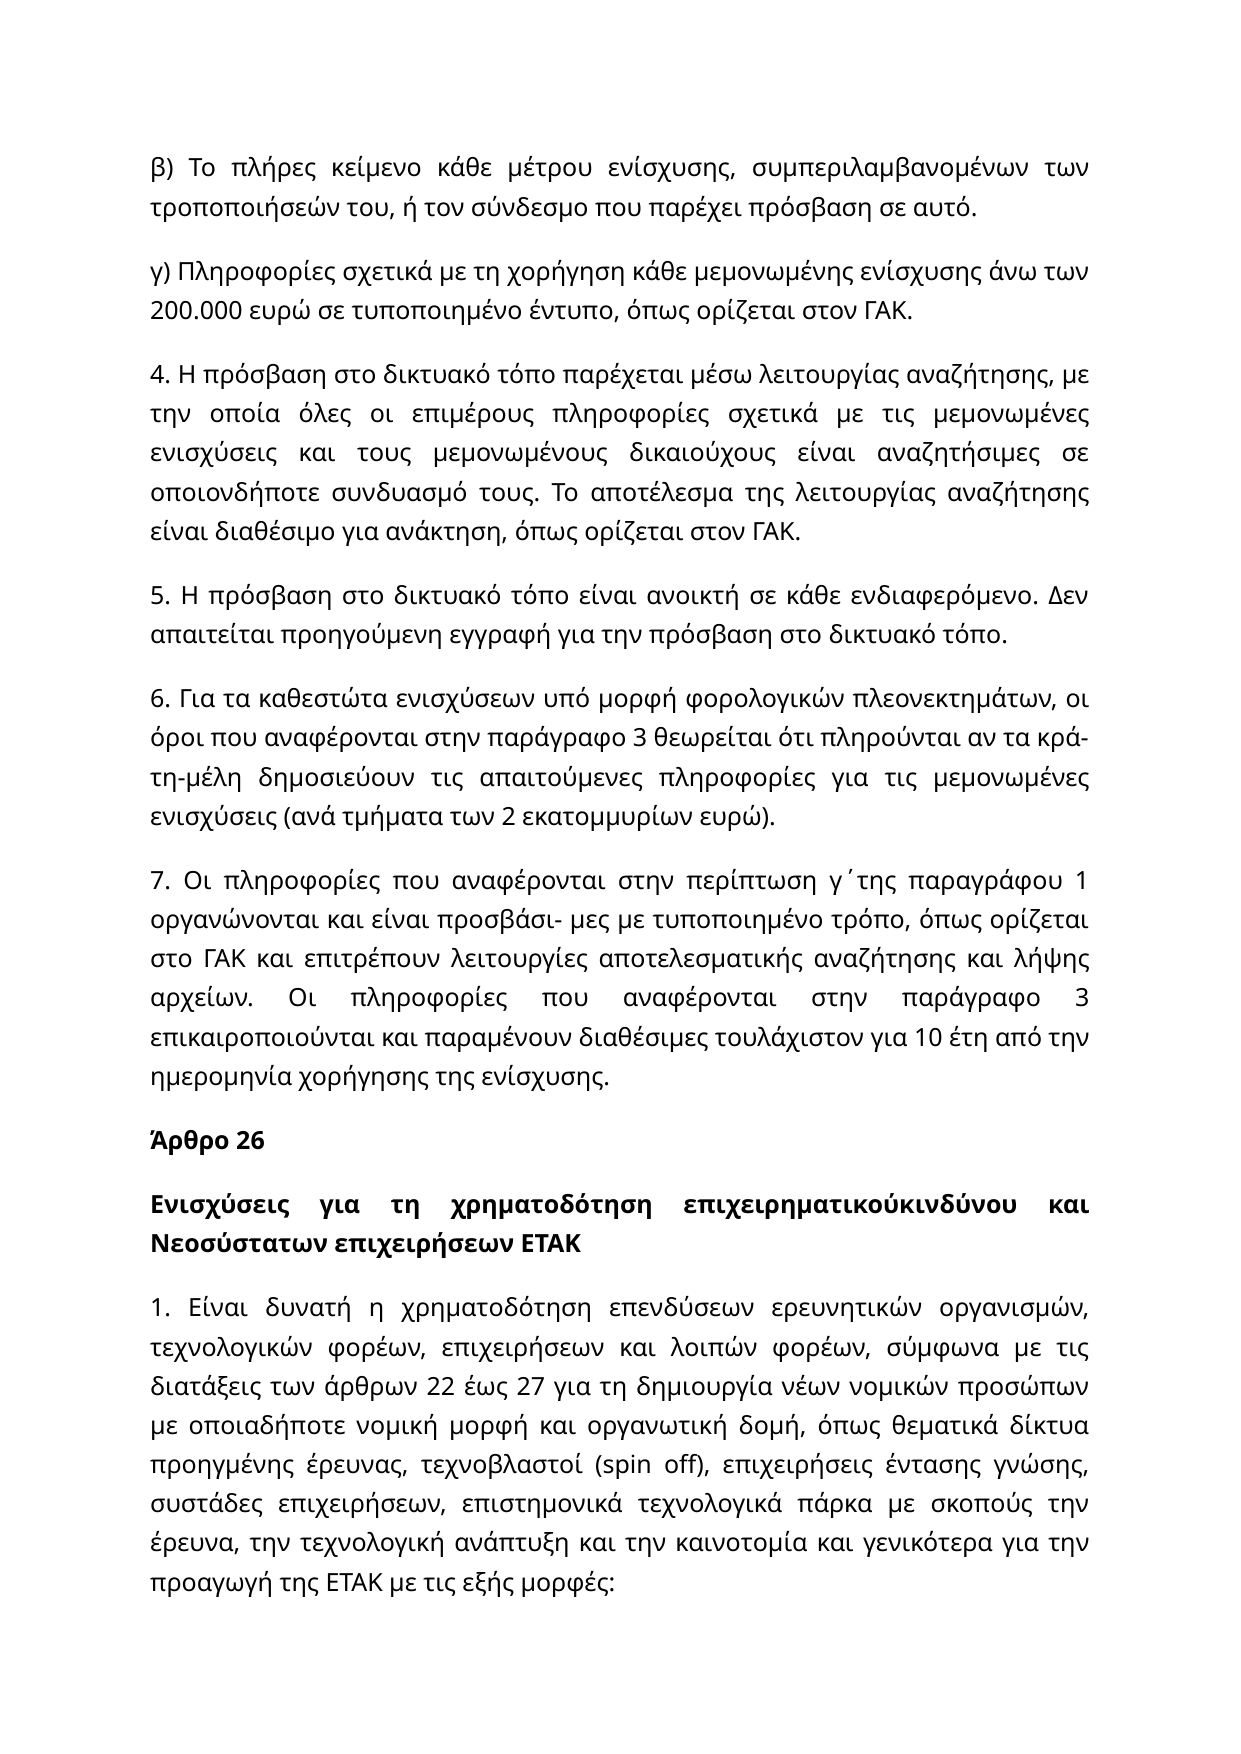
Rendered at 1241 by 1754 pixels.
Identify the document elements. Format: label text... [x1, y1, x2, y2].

text 5. Η πρόσβαση στο δικτυακό τόπο είναι ανοικτή σε κάθε ενδιαφερόμενο. Δεν απαιτείται προηγούμενη εγγραφή για την πρόσβαση στο δικτυακό τόπο. [150, 577, 1090, 651]
text 4. Η πρόσβαση στο δικτυακό τόπο παρέχεται μέσω λειτουργίας αναζήτησης, με την οποία όλες οι επιμέρους πληροφορίες σχετικά με τις μεμονωμένες ενισχύσεις και τους μεμονωμένους δικαιούχους είναι αναζητήσιμες σε οποιονδήποτε συνδυασμό τους. Το αποτέλεσμα της λειτουργίας αναζήτησης είναι διαθέσιμο για ανάκτηση, όπως ορίζεται στον ΓΑΚ. [150, 357, 1090, 547]
text β) Το πλήρες κείμενο κάθε μέτρου ενίσχυσης, συμπεριλαμβανομένων των τροποποιήσεών του, ή τον σύνδεσμο που παρέχει πρόσβαση σε αυτό. [150, 150, 1090, 223]
text 6. Για τα καθεστώτα ενισχύσεων υπό μορφή φορολογικών πλεονεκτημάτων, οι όροι που αναφέρονται στην παράγραφο 3 θεωρείται ότι πληρούνται αν τα κρά- τη-μέλη δημοσιεύουν τις απαιτούμενες πληροφορίες για τις μεμονωμένες ενισχύσεις (ανά τμήματα των 2 εκατομμυρίων ευρώ). [150, 681, 1090, 832]
text γ) Πληροφορίες σχετικά με τη χορήγηση κάθε μεμονωμένης ενίσχυσης άνω των 200.000 ευρώ σε τυποποιημένο έντυπο, όπως ορίζεται στον ΓΑΚ. [150, 253, 1090, 327]
text 7. Οι πληροφορίες που αναφέρονται στην περίπτωση γ΄της παραγράφου 1 οργανώνονται και είναι προσβάσι- μες με τυποποιημένο τρόπο, όπως ορίζεται στο ΓΑΚ και επιτρέπουν λειτουργίες αποτελεσματικής αναζήτησης και λήψης αρχείων. Οι πληροφορίες που αναφέρονται στην παράγραφο 3 επικαιροποιούνται και παραμένουν διαθέσιμες τουλάχιστον για 10 έτη από την ημερομηνία χορήγησης της ενίσχυσης. [150, 862, 1090, 1092]
text 1. Είναι δυνατή η χρηματοδότηση επενδύσεων ερευνητικών οργανισμών, τεχνολογικών φορέων, επιχειρήσεων και λοιπών φορέων, σύμφωνα με τις διατάξεις των άρθρων 22 έως 27 για τη δημιουργία νέων νομικών προσώπων με οποιαδήποτε νομική μορφή και οργανωτική δομή, όπως θεματικά δίκτυα προηγμένης έρευνας, τεχνοβλαστοί (spin off), επιχειρήσεις έντασης γνώσης, συστάδες επιχειρήσεων, επιστημονικά τεχνολογικά πάρκα με σκοπούς την έρευνα, την τεχνολογική ανάπτυξη και την καινοτομία και γενικότερα για την προαγωγή της ΕΤΑΚ με τις εξής μορφές: [150, 1290, 1090, 1598]
text Ενισχύσεις για τη χρηματοδότηση επιχειρηματικούκινδύνου και Νεοσύστατων επιχειρήσεων ΕΤΑΚ [150, 1187, 1090, 1260]
text Άρθρο 26 [150, 1122, 1090, 1157]
